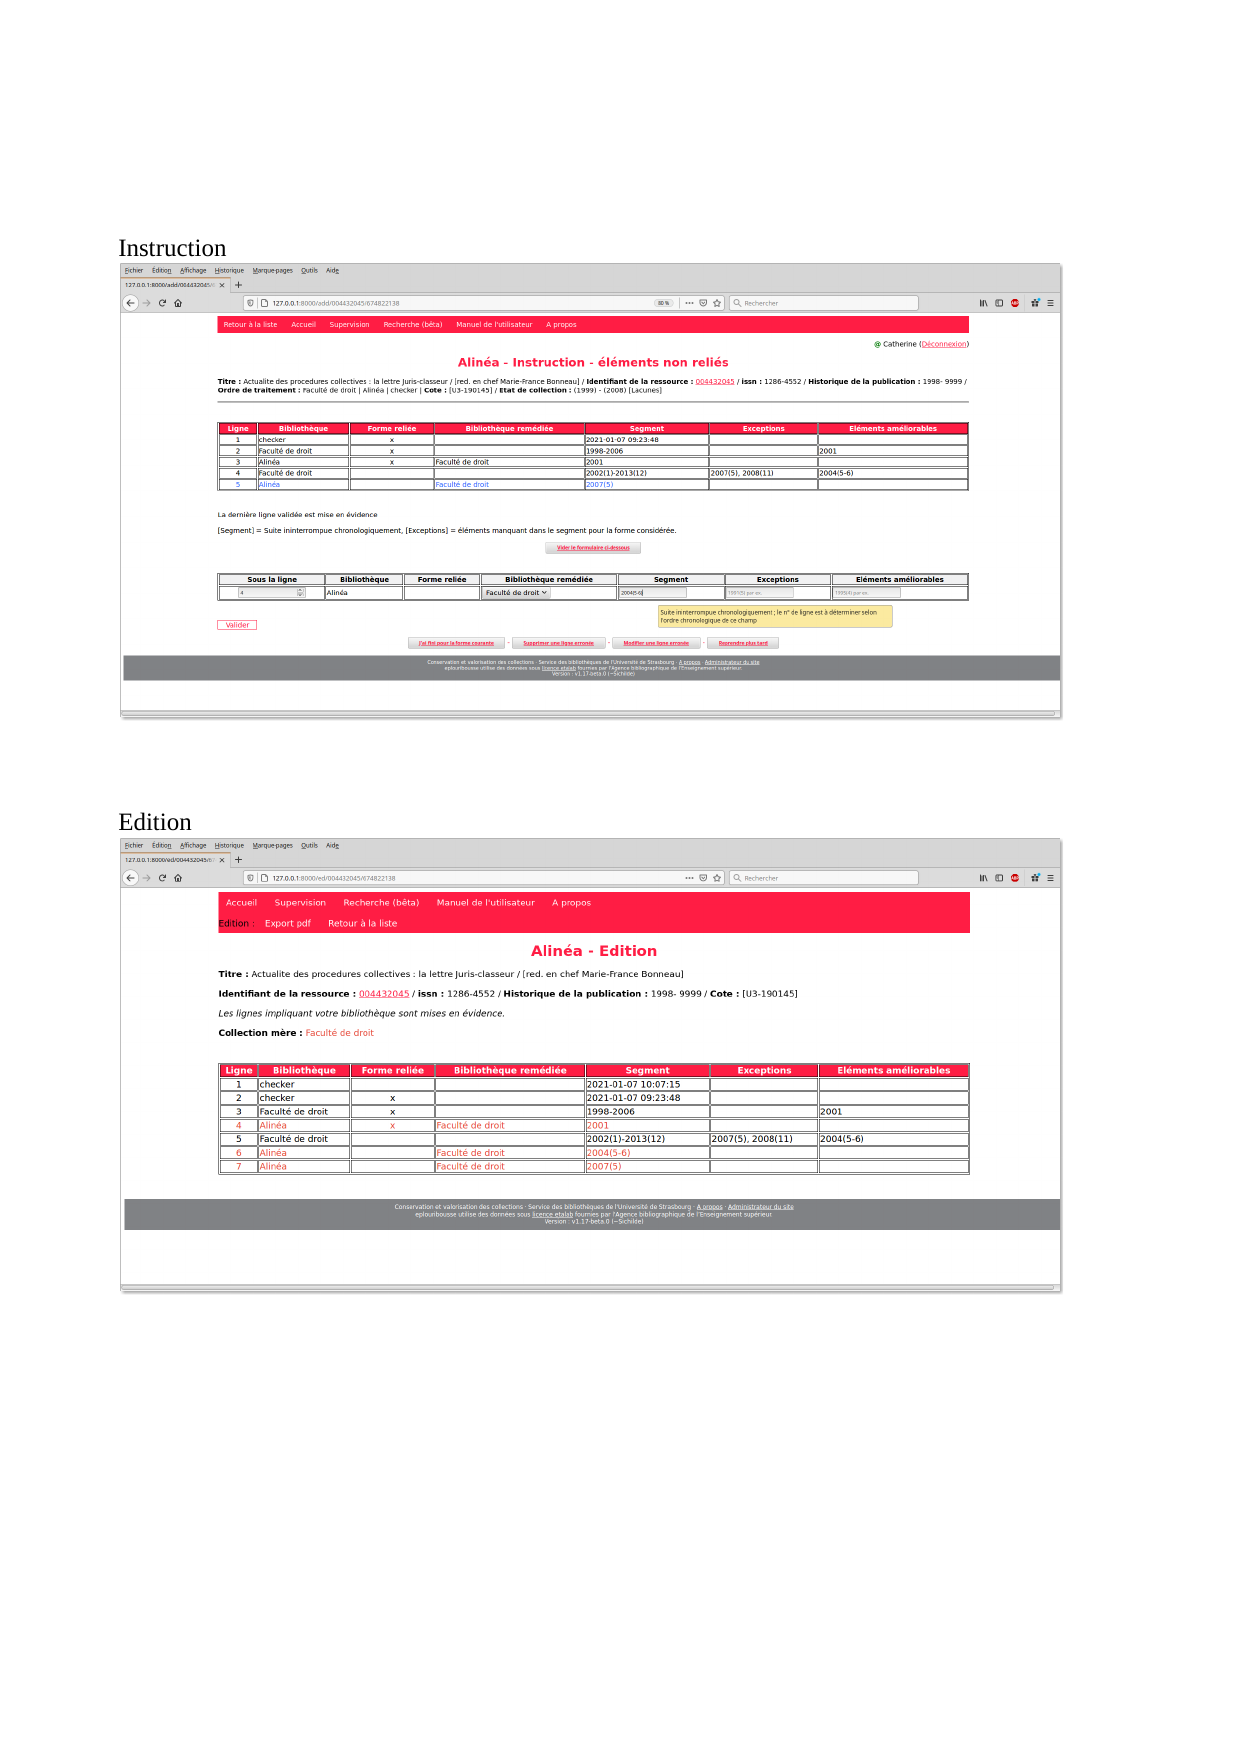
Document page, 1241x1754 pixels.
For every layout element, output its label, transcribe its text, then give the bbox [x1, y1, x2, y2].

picture [118, 261, 1064, 721]
text Instruction [118, 233, 1122, 262]
picture [118, 836, 1064, 1295]
text Edition [118, 807, 1122, 836]
